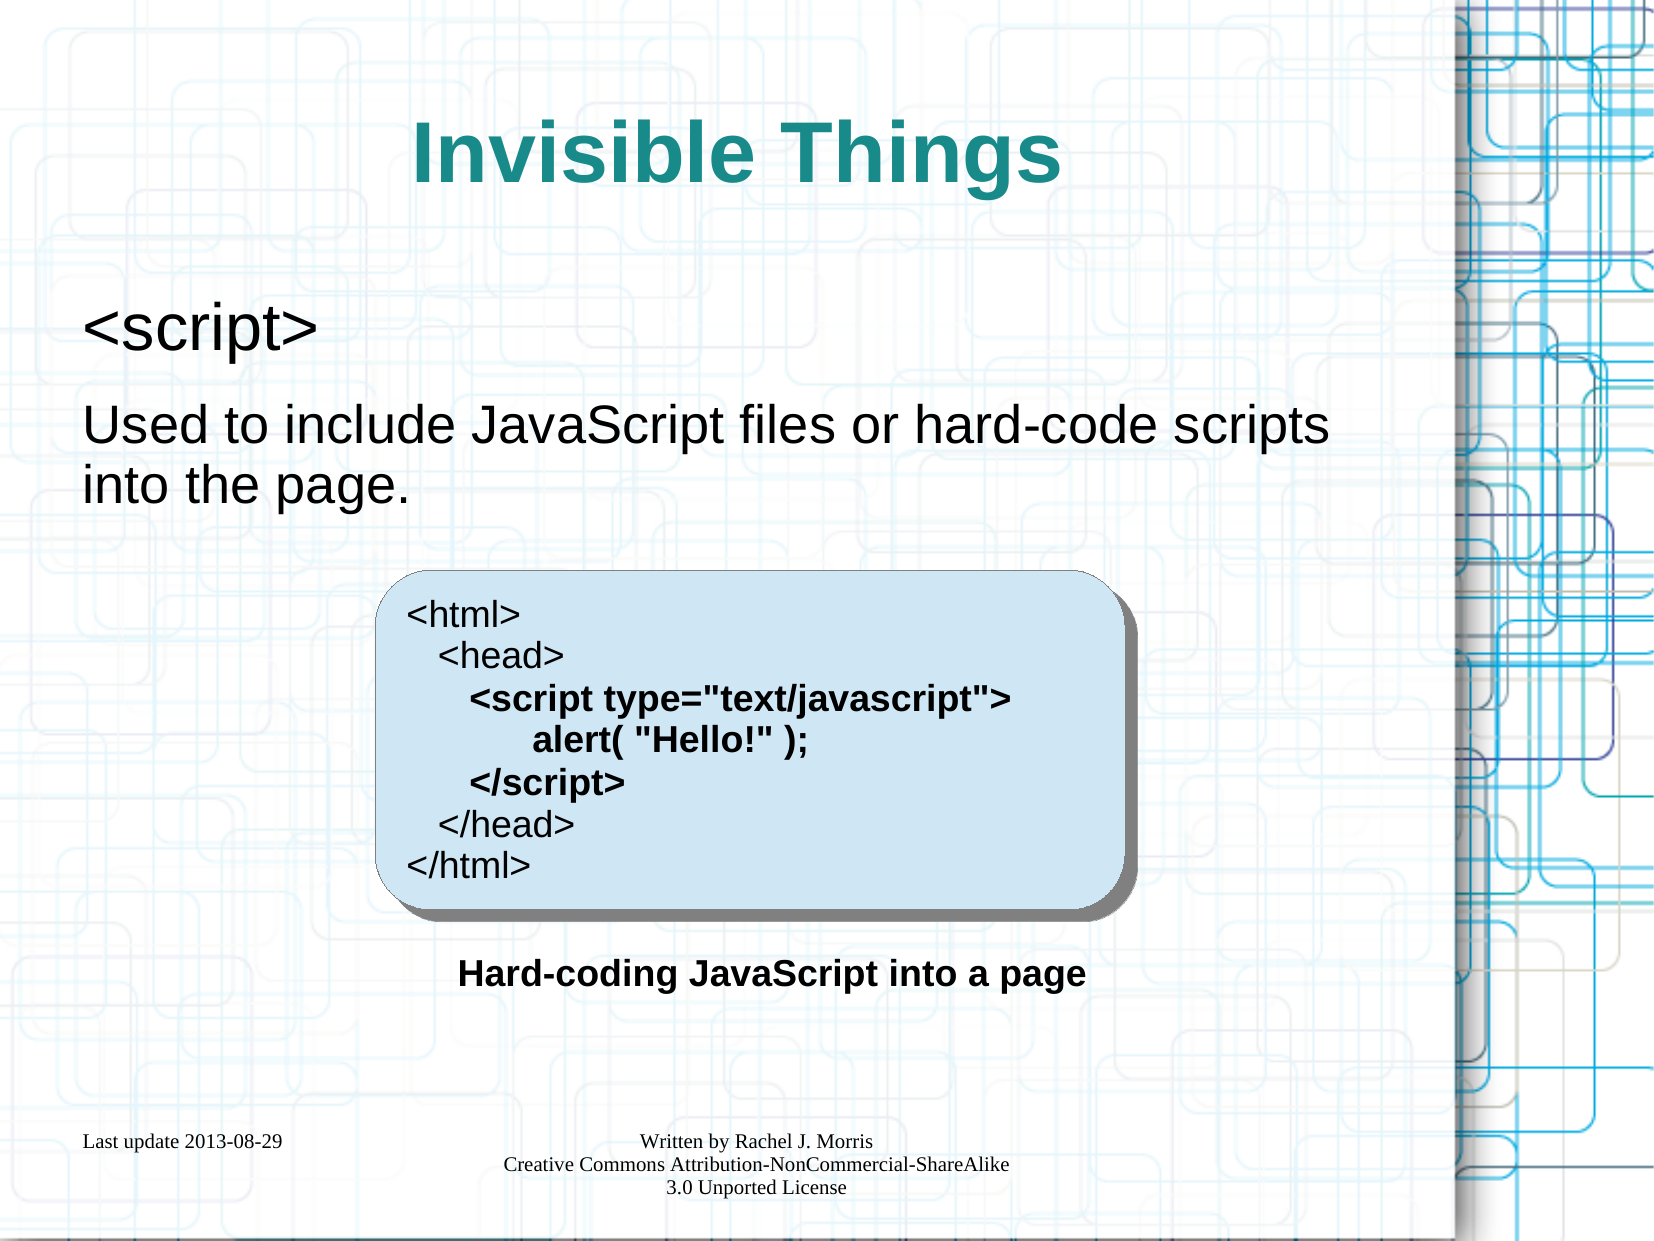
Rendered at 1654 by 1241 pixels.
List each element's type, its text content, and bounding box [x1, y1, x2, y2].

text_box <html> <head> <script type="text/javascript"> alert( "Hello!" ); </script> </head> </html> [375, 570, 1126, 910]
picture [0, 0, 1654, 1241]
title Invisible Things [59, 49, 1418, 257]
list <script> Used to include JavaScript files or hard-code scripts into the page. [82, 290, 1418, 601]
text_box Hard-coding JavaScript into a page [390, 945, 1156, 1002]
